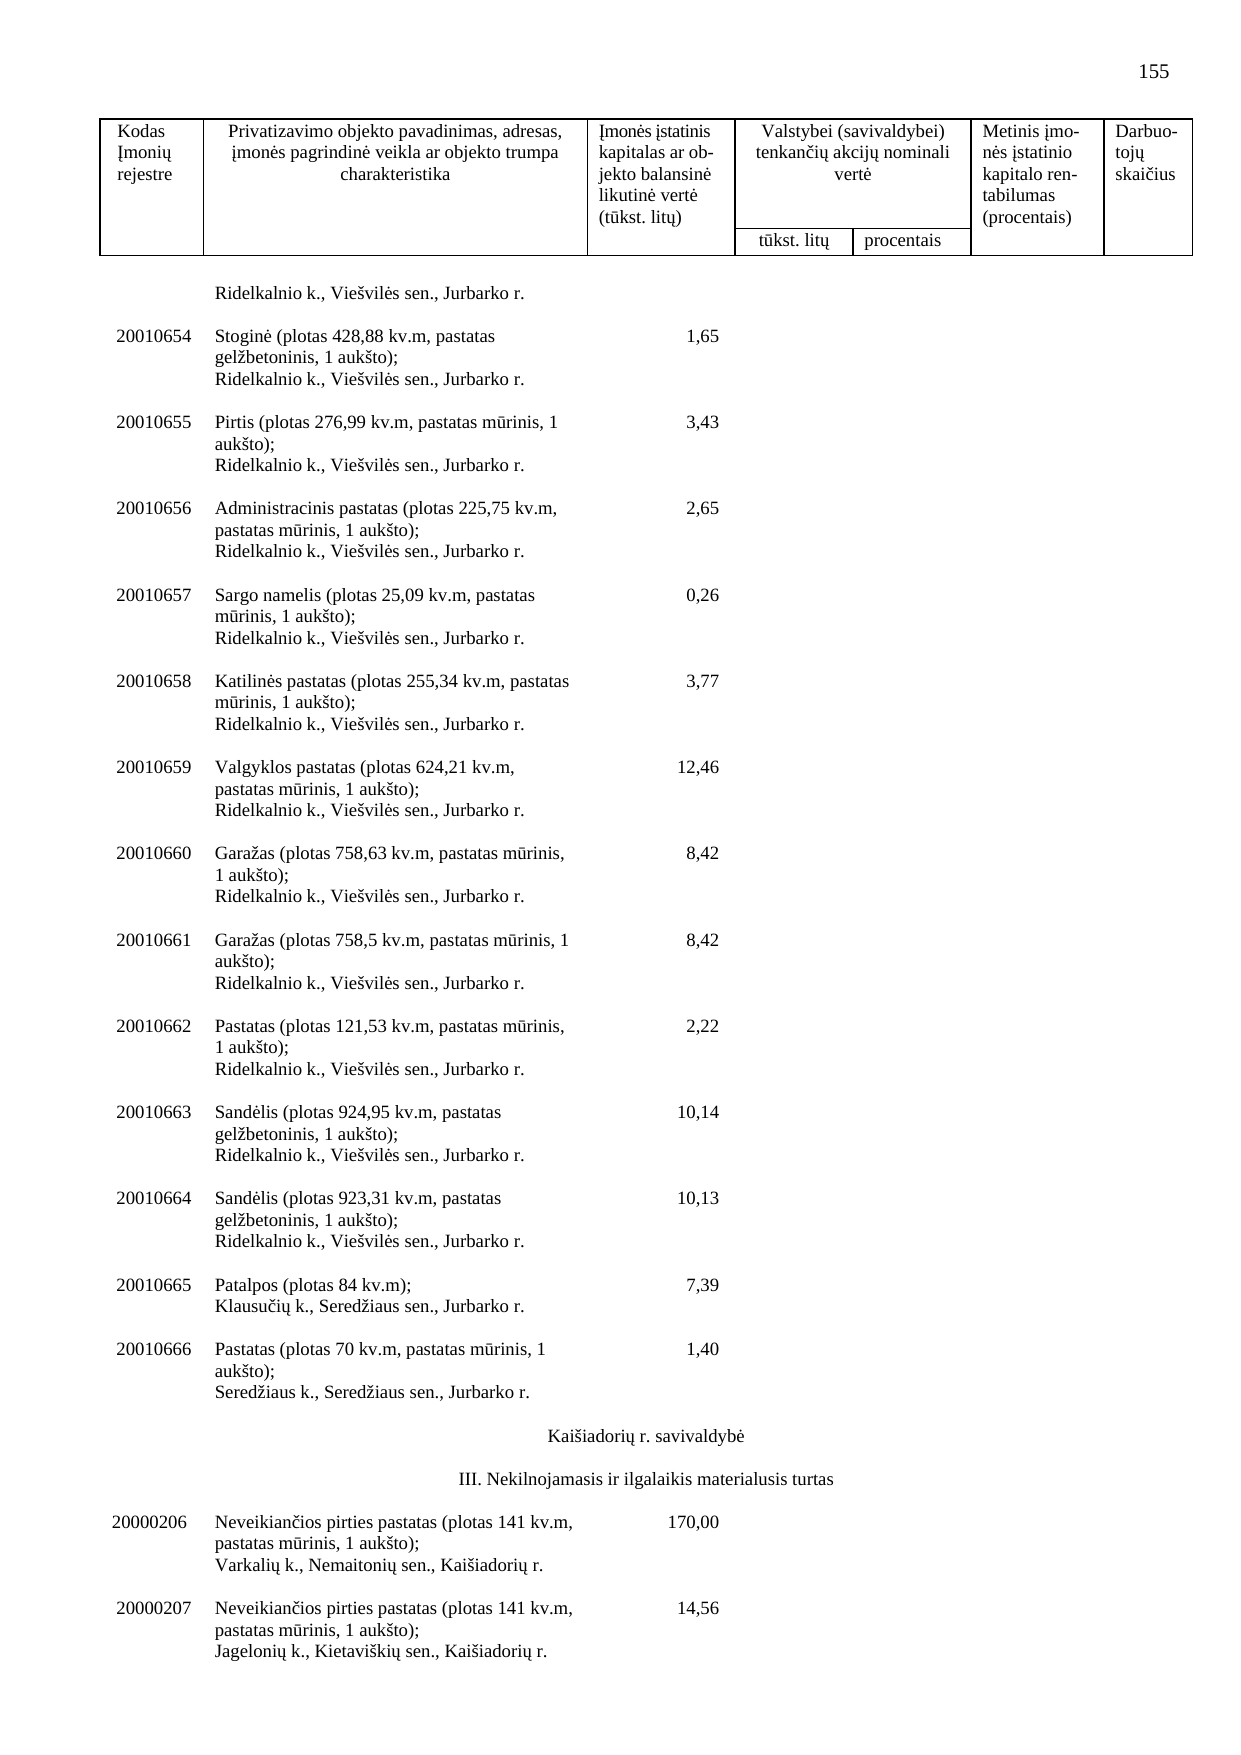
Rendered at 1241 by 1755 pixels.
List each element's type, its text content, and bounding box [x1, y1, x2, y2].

table_cell Pastatas (plotas 121,53 kv.m, pastatas mūrinis, 1 aukšto); Ridelkalnio k., Viešvilės sen., Jurbarko r. [203, 1015, 587, 1101]
table_cell Sargo namelis (plotas 25,09 kv.m, pastatas mūrinis, 1 aukšto); Ridelkalnio k., Viešvilės sen., Jurbarko r. [203, 584, 587, 670]
table_cell [971, 1511, 1104, 1597]
table_cell [101, 228, 203, 254]
table_cell [735, 929, 853, 1015]
table_cell 8,42 [587, 929, 735, 1015]
table_cell [971, 1274, 1104, 1338]
table_cell [1104, 1597, 1192, 1683]
table_cell 20010663 [100, 1101, 203, 1187]
table_cell [735, 1101, 853, 1187]
table_cell Garažas (plotas 758,63 kv.m, pastatas mūrinis, 1 aukšto); Ridelkalnio k., Viešvilės sen., Jurbarko r. [203, 842, 587, 928]
table_cell Administracinis pastatas (plotas 225,75 kv.m, pastatas mūrinis, 1 aukšto); Ridelkalnio k., Viešvilės sen., Jurbarko r. [203, 497, 587, 583]
table_cell [735, 282, 853, 325]
table_cell [735, 1274, 853, 1338]
table_cell [1104, 256, 1192, 282]
table_cell [735, 584, 853, 670]
table_header Įmonės įstatinis kapitalas ar ob-jekto balansinė likutinė vertė (tūkst. litų) [588, 120, 734, 227]
table_cell 3,43 [587, 411, 735, 497]
table_cell 1,65 [587, 325, 735, 411]
table_cell 20010661 [100, 929, 203, 1015]
table_cell [853, 1338, 971, 1424]
table_cell Sandėlis (plotas 923,31 kv.m, pastatas gelžbetoninis, 1 aukšto); Ridelkalnio k., Viešvilės sen., Jurbarko r. [203, 1187, 587, 1273]
table_cell 12,46 [587, 756, 735, 842]
table_cell [971, 1187, 1104, 1273]
table_cell [971, 584, 1104, 670]
table_cell [971, 929, 1104, 1015]
table_cell [1104, 325, 1192, 411]
table_cell [853, 1597, 971, 1683]
table_cell [971, 256, 1104, 282]
table_cell [971, 1101, 1104, 1187]
table_cell 2,65 [587, 497, 735, 583]
table_cell Ridelkalnio k., Viešvilės sen., Jurbarko r. [203, 282, 587, 325]
table_cell [853, 325, 971, 411]
table_cell [735, 497, 853, 583]
table_cell 20010666 [100, 1338, 203, 1424]
table_cell [853, 756, 971, 842]
table_cell tūkst. litų [736, 229, 852, 254]
table_cell [853, 1511, 971, 1597]
table_cell [971, 1338, 1104, 1424]
table_cell [735, 1187, 853, 1273]
table_cell [735, 1597, 853, 1683]
table_cell [100, 256, 203, 282]
table_cell 10,13 [587, 1187, 735, 1273]
table_cell [735, 1338, 853, 1424]
table_cell [587, 256, 735, 282]
table_cell [1104, 1338, 1192, 1424]
table_cell [971, 282, 1104, 325]
table_cell [853, 497, 971, 583]
table_cell [735, 325, 853, 411]
table_cell 8,42 [587, 842, 735, 928]
table_cell 7,39 [587, 1274, 735, 1338]
table_cell Pirtis (plotas 276,99 kv.m, pastatas mūrinis, 1 aukšto); Ridelkalnio k., Viešvilės sen., Jurbarko r. [203, 411, 587, 497]
table_cell [1104, 497, 1192, 583]
table_cell [853, 584, 971, 670]
table_cell 10,14 [587, 1101, 735, 1187]
table_cell [1104, 1101, 1192, 1187]
table_cell [853, 282, 971, 325]
table_cell 3,77 [587, 670, 735, 756]
table_header Privatizavimo objekto pavadinimas, adresas, įmonės pagrindinė veikla ar objekto trumpa charakteristika [204, 120, 587, 227]
table_cell [1104, 670, 1192, 756]
table_cell [735, 842, 853, 928]
table_cell 20010659 [100, 756, 203, 842]
table_cell [1105, 228, 1192, 254]
table_cell [588, 228, 734, 254]
table_cell [971, 842, 1104, 928]
table_cell [1104, 929, 1192, 1015]
table_cell [1104, 282, 1192, 325]
table_cell [1104, 1511, 1192, 1597]
table_cell [735, 670, 853, 756]
table_cell [1104, 411, 1192, 497]
table_cell 0,26 [587, 584, 735, 670]
table_cell III. Nekilnojamasis ir ilgalaikis materialusis turtas [100, 1468, 1192, 1511]
table_cell 20010656 [100, 497, 203, 583]
table_cell [1104, 584, 1192, 670]
table_cell [971, 1015, 1104, 1101]
table_cell 1,40 [587, 1338, 735, 1424]
table_cell [853, 929, 971, 1015]
table_cell [853, 670, 971, 756]
table_cell 2,22 [587, 1015, 735, 1101]
table_cell [853, 842, 971, 928]
table_cell Katilinės pastatas (plotas 255,34 kv.m, pastatas mūrinis, 1 aukšto); Ridelkalnio k., Viešvilės sen., Jurbarko r. [203, 670, 587, 756]
table_cell Patalpos (plotas 84 kv.m); Klausučių k., Seredžiaus sen., Jurbarko r. [203, 1274, 587, 1338]
table_cell [971, 756, 1104, 842]
table_cell [853, 1015, 971, 1101]
table_cell 20010657 [100, 584, 203, 670]
table_cell 20000206 [100, 1511, 203, 1597]
table_cell [1104, 1015, 1192, 1101]
table_cell procentais [854, 229, 970, 254]
table_cell [735, 1015, 853, 1101]
table_cell 20010662 [100, 1015, 203, 1101]
table_cell Neveikiančios pirties pastatas (plotas 141 kv.m, pastatas mūrinis, 1 aukšto); Jagelonių k., Kietaviškių sen., Kaišiadorių r. [203, 1597, 587, 1683]
table_cell Garažas (plotas 758,5 kv.m, pastatas mūrinis, 1 aukšto); Ridelkalnio k., Viešvilės sen., Jurbarko r. [203, 929, 587, 1015]
table_cell 20010655 [100, 411, 203, 497]
table_cell Neveikiančios pirties pastatas (plotas 141 kv.m, pastatas mūrinis, 1 aukšto); Varkalių k., Nemaitonių sen., Kaišiadorių r. [203, 1511, 587, 1597]
table_cell Sandėlis (plotas 924,95 kv.m, pastatas gelžbetoninis, 1 aukšto); Ridelkalnio k., Viešvilės sen., Jurbarko r. [203, 1101, 587, 1187]
table_cell 14,56 [587, 1597, 735, 1683]
table_cell 20010658 [100, 670, 203, 756]
table_cell [735, 756, 853, 842]
table_cell 170,00 [587, 1511, 735, 1597]
table_cell [587, 282, 735, 325]
table_header Valstybei (savivaldybei) tenkančių akcijų nominali vertė [736, 120, 970, 227]
table_cell [971, 670, 1104, 756]
table_cell [853, 1274, 971, 1338]
table_cell [971, 497, 1104, 583]
table_cell [735, 411, 853, 497]
table_header Kodas Įmonių rejestre [101, 120, 203, 227]
table_cell Kaišiadorių r. savivaldybė [100, 1425, 1192, 1468]
table_cell 20000207 [100, 1597, 203, 1683]
table_cell [971, 1597, 1104, 1683]
table_cell Stoginė (plotas 428,88 kv.m, pastatas gelžbetoninis, 1 aukšto); Ridelkalnio k., Viešvilės sen., Jurbarko r. [203, 325, 587, 411]
table_header Darbuo-tojų skaičius [1105, 120, 1192, 227]
table_cell [1104, 756, 1192, 842]
table_cell [1104, 1274, 1192, 1338]
table_cell [735, 256, 853, 282]
table_cell [971, 411, 1104, 497]
table_cell [853, 1187, 971, 1273]
table_cell 20010654 [100, 325, 203, 411]
table_cell [972, 228, 1103, 254]
table_cell Pastatas (plotas 70 kv.m, pastatas mūrinis, 1 aukšto); Seredžiaus k., Seredžiaus sen., Jurbarko r. [203, 1338, 587, 1424]
table_cell [204, 228, 587, 254]
table_cell 20010665 [100, 1274, 203, 1338]
table_cell Valgyklos pastatas (plotas 624,21 kv.m, pastatas mūrinis, 1 aukšto); Ridelkalnio k., Viešvilės sen., Jurbarko r. [203, 756, 587, 842]
table_cell [853, 411, 971, 497]
table_cell 20010664 [100, 1187, 203, 1273]
table_cell [735, 1511, 853, 1597]
table_cell 20010660 [100, 842, 203, 928]
table_header Metinis įmo-nės įstatinio kapitalo ren-tabilumas (procentais) [972, 120, 1103, 227]
table_cell [1104, 1187, 1192, 1273]
table_cell [853, 1101, 971, 1187]
table_cell [100, 282, 203, 325]
table_cell [1104, 842, 1192, 928]
table_cell [203, 256, 587, 282]
table_cell [971, 325, 1104, 411]
table_cell [853, 256, 971, 282]
